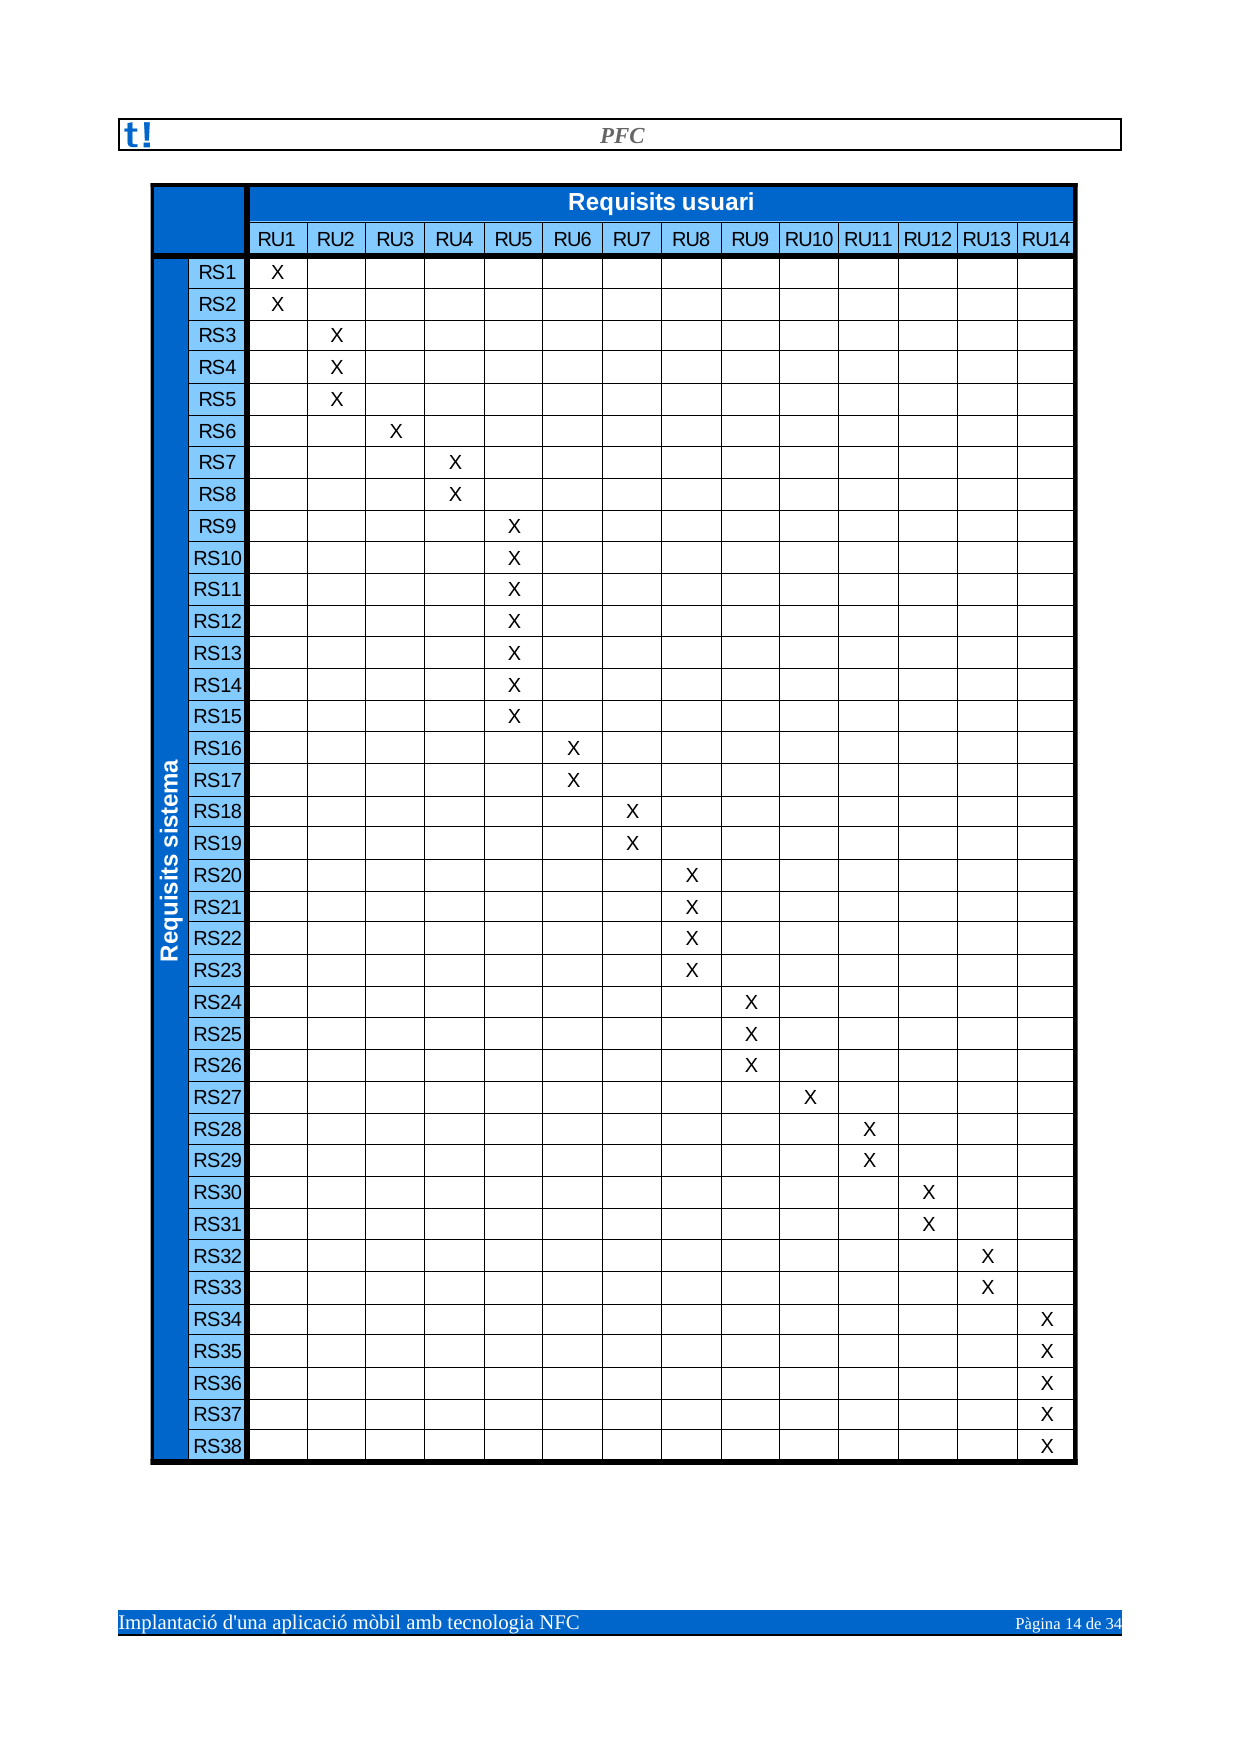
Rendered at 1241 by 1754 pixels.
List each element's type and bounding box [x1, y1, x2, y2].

picture [123, 121, 151, 148]
